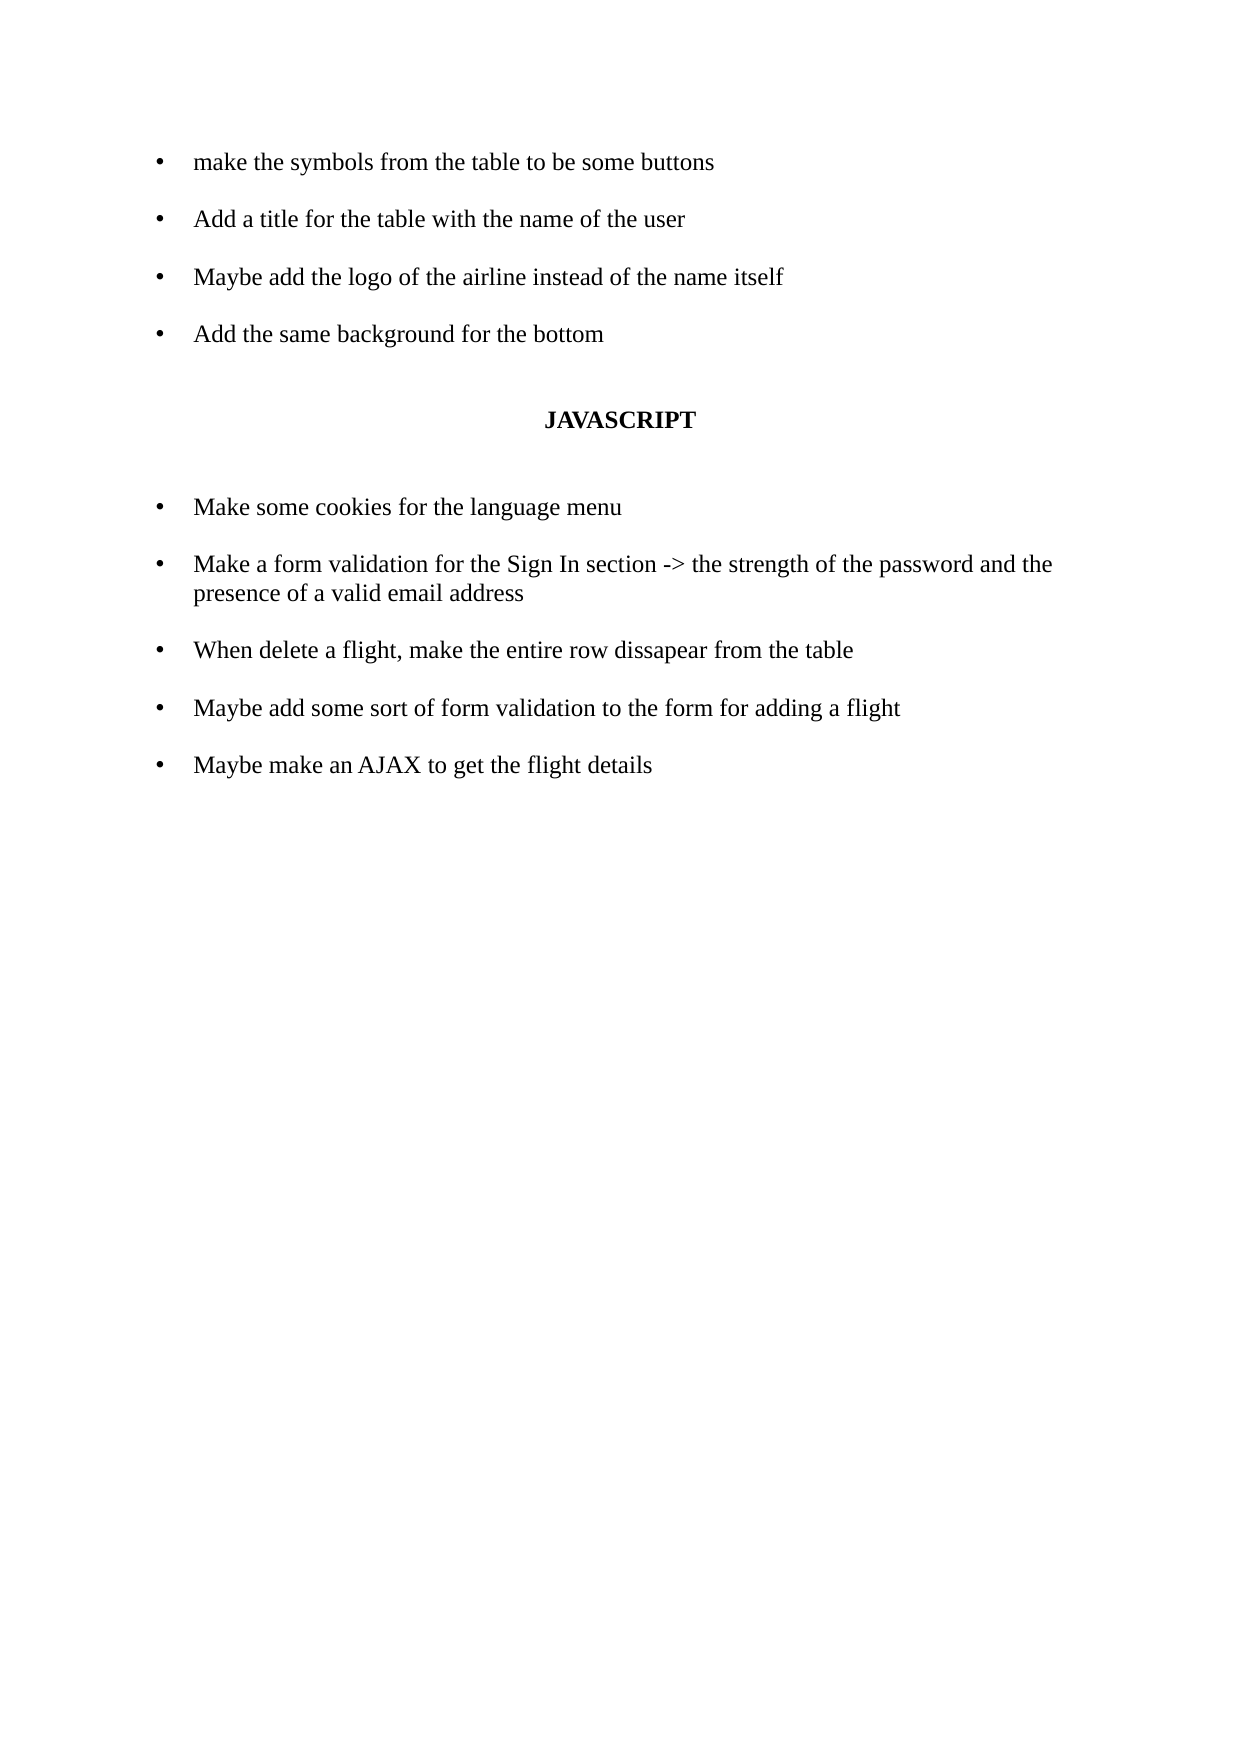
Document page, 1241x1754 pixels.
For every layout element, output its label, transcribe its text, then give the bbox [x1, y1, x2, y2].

list Make some cookies for the language menu [156, 492, 1122, 521]
list Maybe make an AJAX to get the flight details [156, 751, 1122, 779]
list Maybe add some sort of form validation to the form for adding a flight [156, 693, 1122, 722]
text JAVASCRIPT [118, 406, 1122, 434]
list Add a title for the table with the name of the user [156, 204, 1122, 233]
list Maybe add the logo of the airline instead of the name itself [156, 262, 1122, 291]
list make the symbols from the table to be some buttons [156, 147, 1122, 176]
list Make a form validation for the Sign In section -> the strength of the password and the presence of a valid email address [156, 549, 1122, 607]
list Add the same background for the bottom [156, 319, 1122, 348]
list When delete a flight, make the entire row dissapear from the table [156, 636, 1122, 664]
